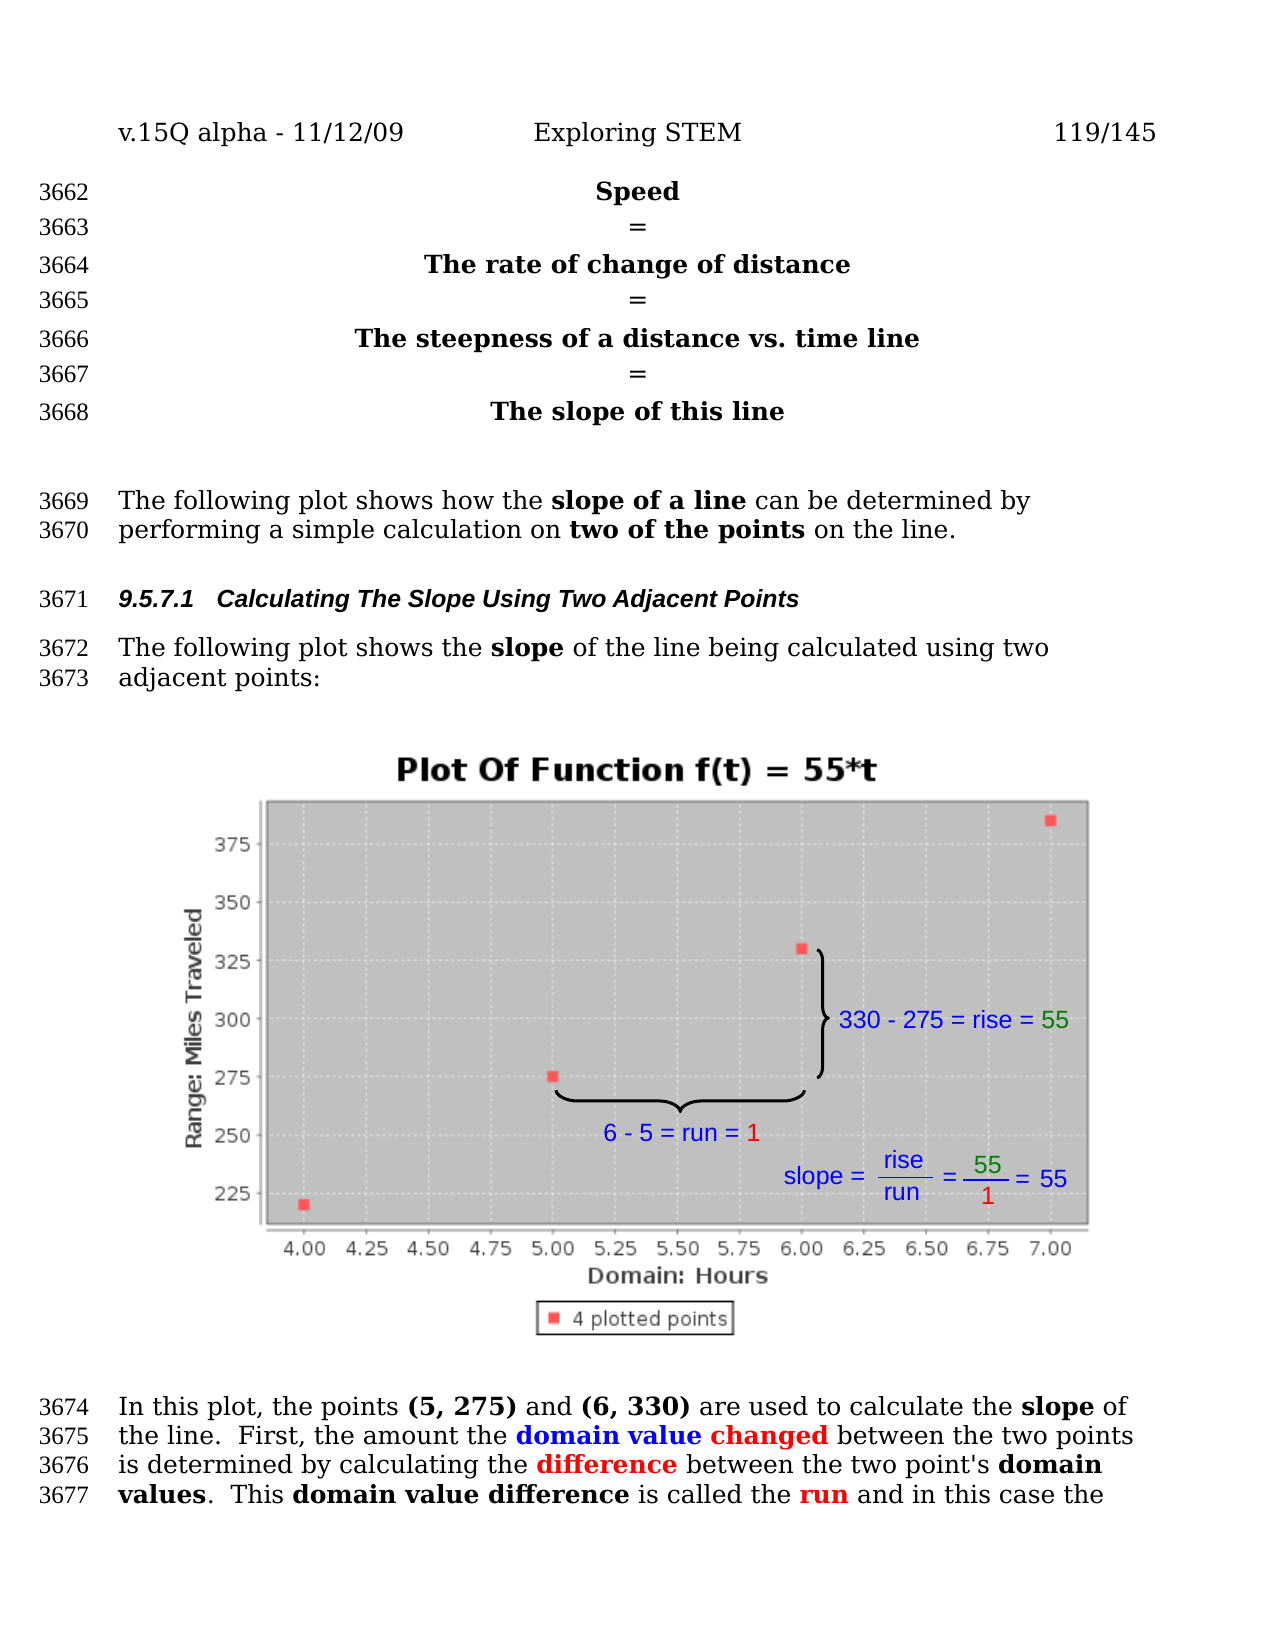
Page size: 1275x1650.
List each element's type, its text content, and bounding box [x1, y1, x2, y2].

text In this plot, the points (5, 275) and (6, 330) are used to calculate the slope of the line. First, the amount the domain value changed between the two points is determined by calculating the difference between the two point's domain values. This domain value difference is called the run and in this case the [118, 1392, 1157, 1509]
text = [118, 286, 1157, 315]
subtitle Calculating The Slope Using Two Adjacent Points [118, 584, 1157, 612]
text Speed [118, 177, 1157, 206]
text The slope of this line [118, 397, 1157, 427]
text = [118, 359, 1157, 388]
text The steepness of a distance vs. time line [118, 324, 1157, 353]
text The rate of change of distance [118, 250, 1157, 280]
text The following plot shows how the slope of a line can be determined by performing a simple calculation on two of the points on the line. [118, 486, 1157, 545]
text = [118, 212, 1157, 241]
text The following plot shows the slope of the line being calculated using two adjacent points: [118, 633, 1157, 692]
